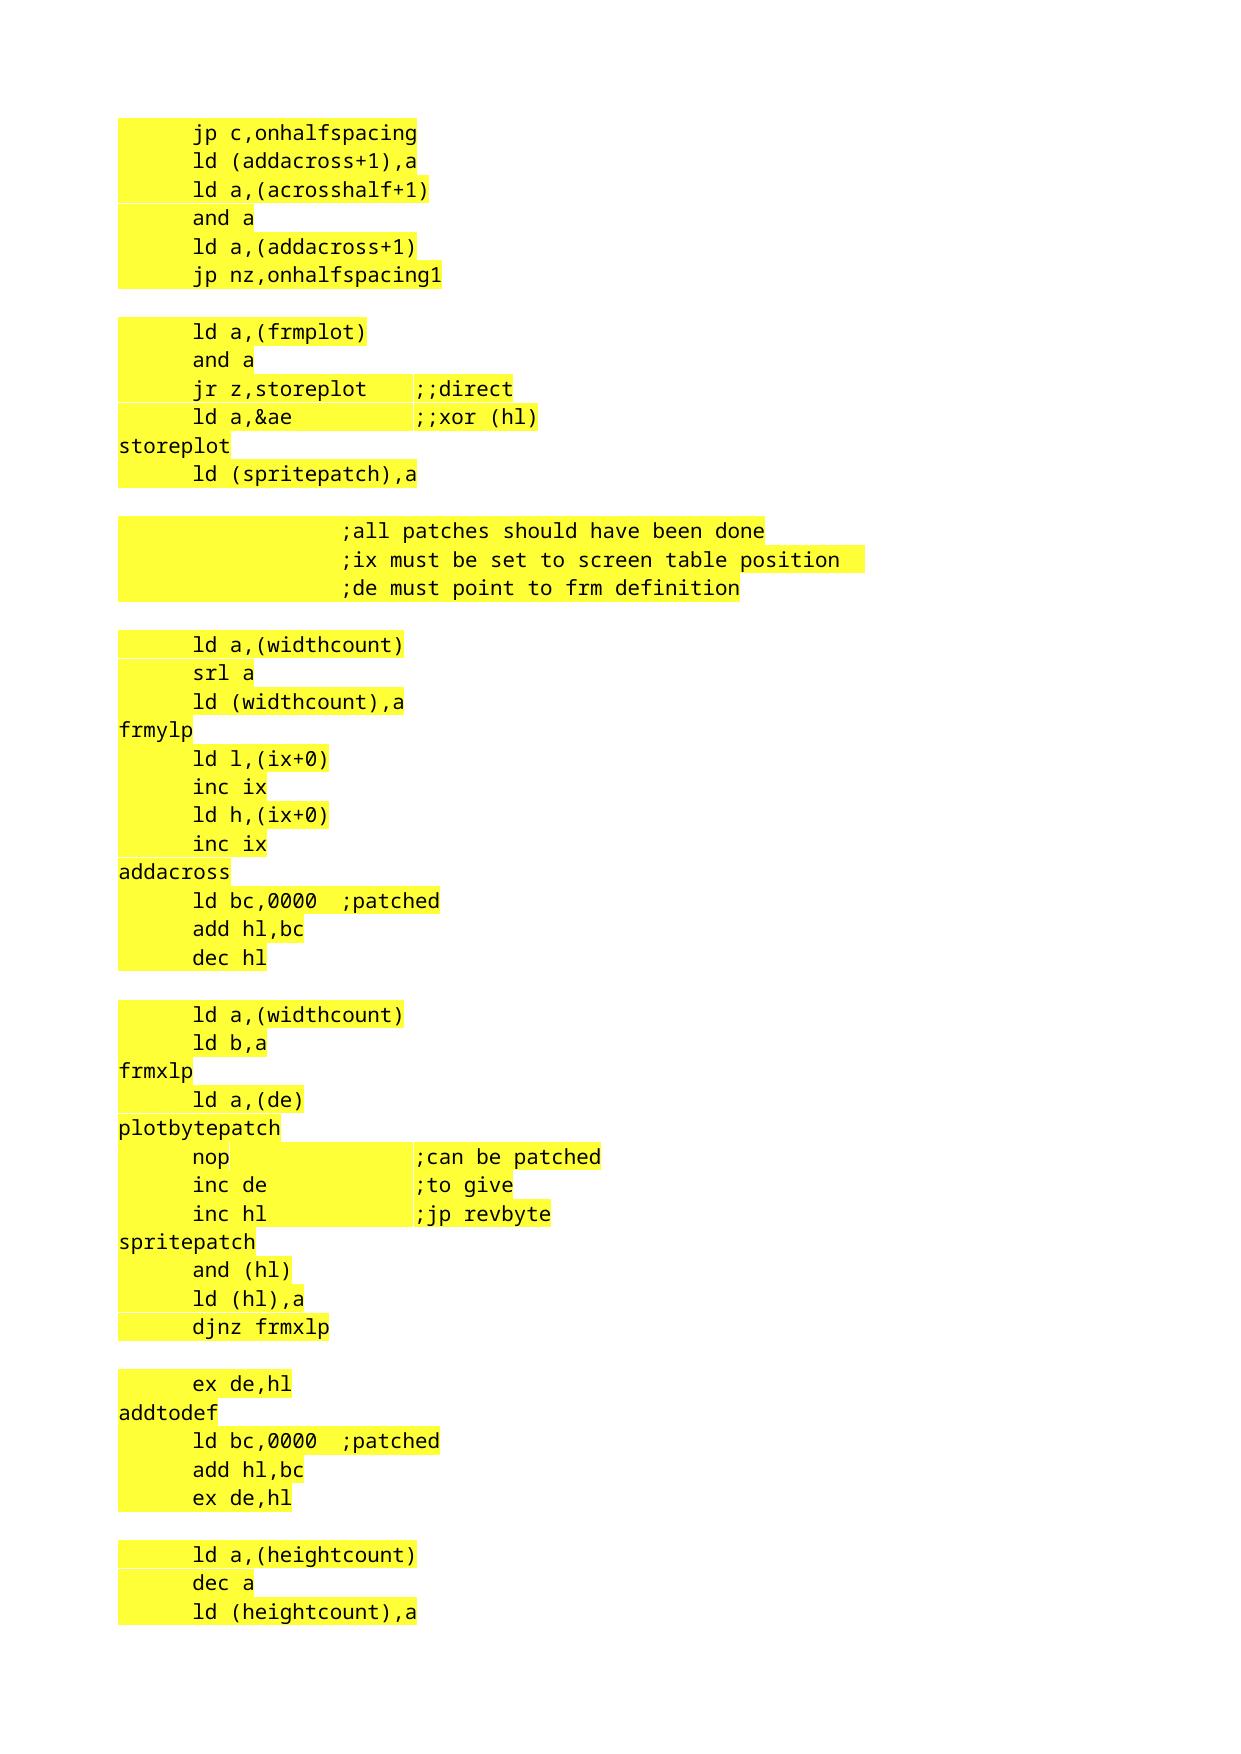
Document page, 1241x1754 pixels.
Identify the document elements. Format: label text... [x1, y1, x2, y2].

text inc de ;to give [118, 1170, 1122, 1199]
text dec a [118, 1568, 1122, 1597]
text ;de must point to frm definition [118, 573, 1122, 602]
text plotbytepatch [118, 1113, 1122, 1142]
text and a [118, 203, 1122, 232]
text ld a,(acrosshalf+1) [118, 175, 1122, 203]
text add hl,bc [118, 1455, 1122, 1483]
text ld bc,0000 ;patched [118, 886, 1122, 914]
text djnz frmxlp [118, 1312, 1122, 1341]
text storeplot [118, 431, 1122, 459]
text ld (hl),a [118, 1284, 1122, 1312]
text inc hl ;jp revbyte [118, 1199, 1122, 1227]
text and a [118, 346, 1122, 374]
text ld a,(de) [118, 1085, 1122, 1113]
text addacross [118, 857, 1122, 886]
text jp nz,onhalfspacing1 [118, 260, 1122, 289]
text add hl,bc [118, 914, 1122, 943]
text ld a,(addacross+1) [118, 232, 1122, 260]
text ;ix must be set to screen table position [118, 545, 1122, 573]
text ;all patches should have been done [118, 516, 1122, 545]
text ld b,a [118, 1028, 1122, 1057]
text jr z,storeplot ;;direct [118, 374, 1122, 402]
text ld (addacross+1),a [118, 147, 1122, 175]
text ld h,(ix+0) [118, 801, 1122, 829]
text frmylp [118, 715, 1122, 744]
text jp c,onhalfspacing [118, 118, 1122, 147]
text ld a,(widthcount) [118, 1000, 1122, 1028]
text ld l,(ix+0) [118, 744, 1122, 772]
text ld bc,0000 ;patched [118, 1426, 1122, 1455]
text spritepatch [118, 1227, 1122, 1256]
text inc ix [118, 829, 1122, 857]
text ld a,(frmplot) [118, 317, 1122, 346]
text nop ;can be patched [118, 1142, 1122, 1170]
text ld a,(heightcount) [118, 1540, 1122, 1568]
text dec hl [118, 943, 1122, 971]
text and (hl) [118, 1256, 1122, 1284]
text srl a [118, 658, 1122, 687]
text ld a,(widthcount) [118, 630, 1122, 658]
text frmxlp [118, 1057, 1122, 1085]
text ld a,&ae ;;xor (hl) [118, 402, 1122, 431]
text addtodef [118, 1398, 1122, 1426]
text inc ix [118, 772, 1122, 801]
text ld (heightcount),a [118, 1597, 1122, 1625]
text ld (widthcount),a [118, 687, 1122, 715]
text ex de,hl [118, 1483, 1122, 1512]
text ld (spritepatch),a [118, 459, 1122, 488]
text ex de,hl [118, 1369, 1122, 1398]
